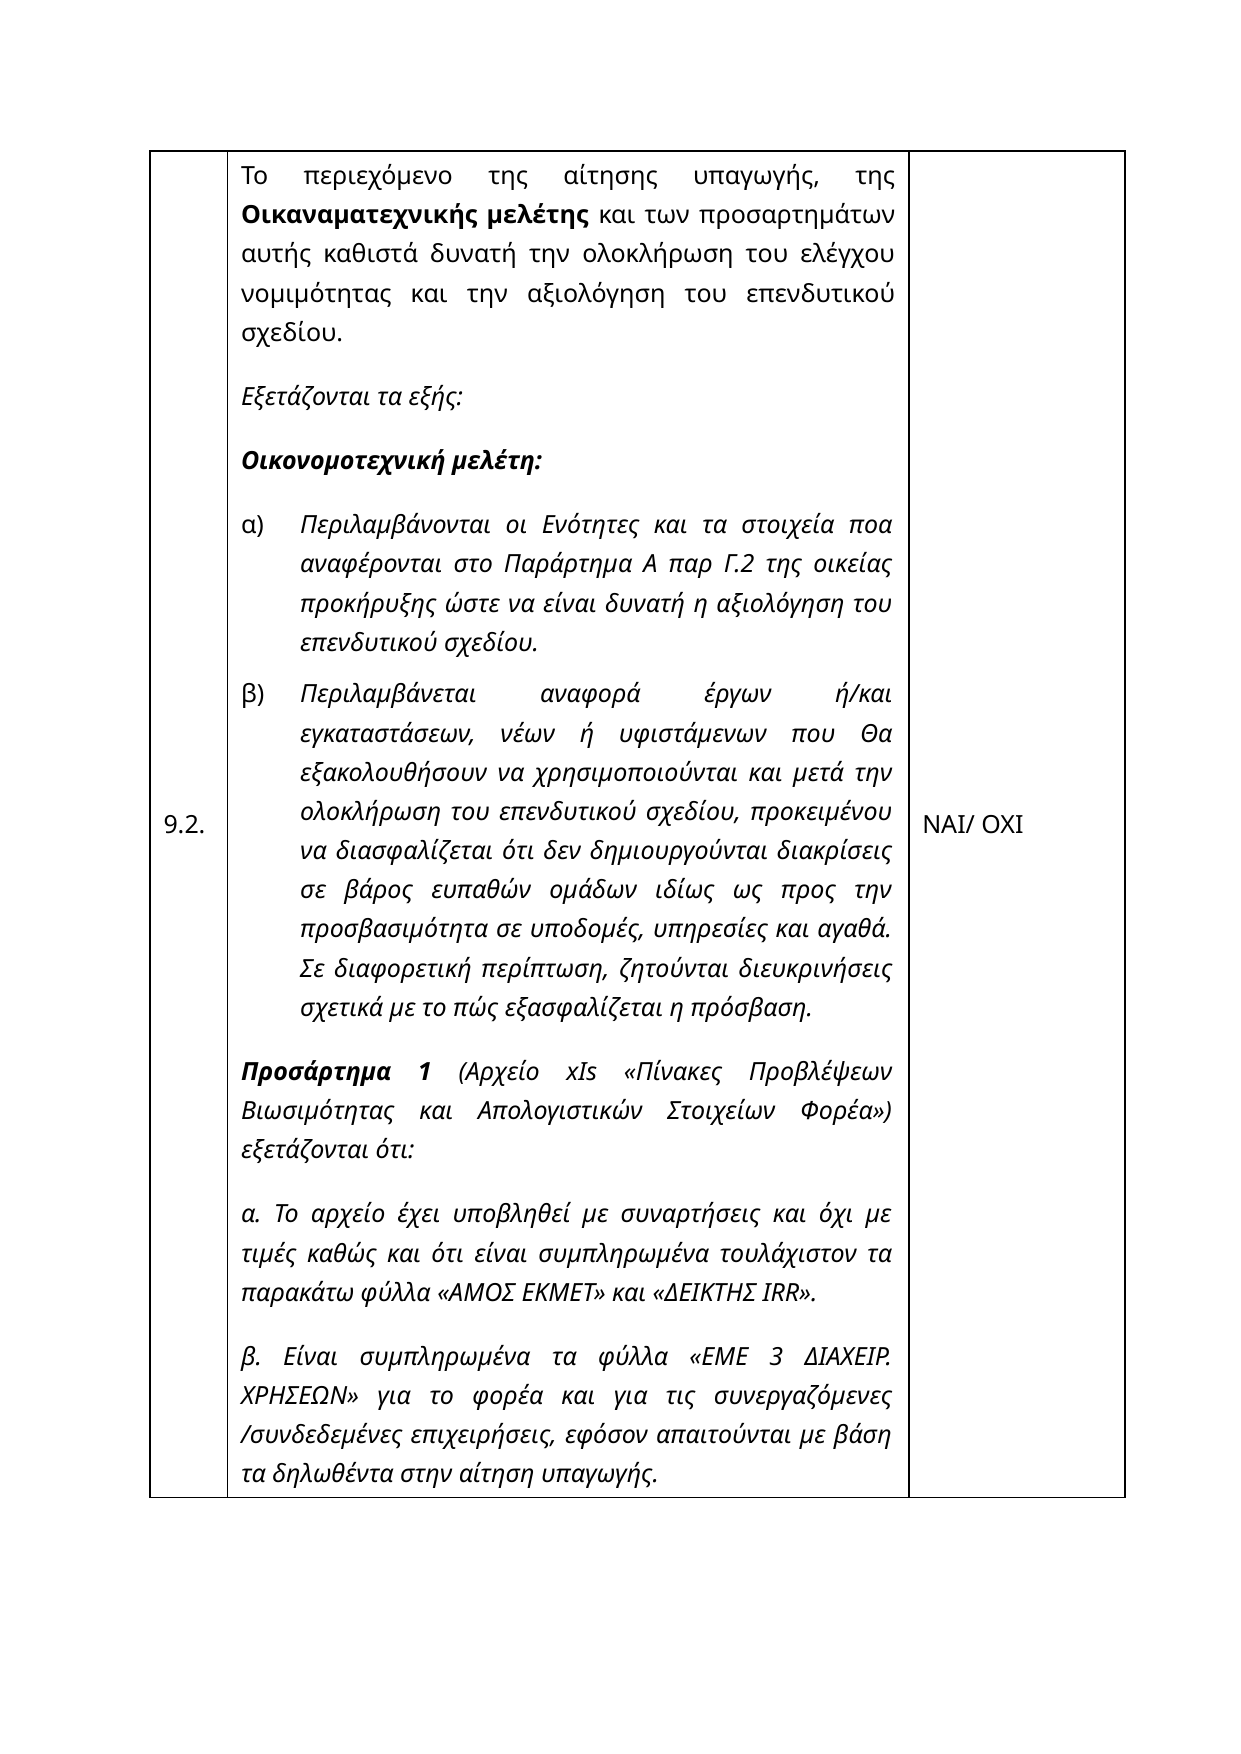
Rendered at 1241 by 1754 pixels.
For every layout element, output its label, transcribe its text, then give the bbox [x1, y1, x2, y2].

table_cell ΝΑΙ/ ΟΧΙ [910, 152, 1124, 1496]
table_cell Το περιεχόμενο της αίτησης υπαγωγής, της Οικαναματεχνικής μελέτης και των προσαρτημάτων αυτής καθιστά δυνατή την ολοκλήρωση του ελέγχου νομιμότητας και την αξιολόγηση του επενδυτικού σχεδίου. Εξετάζονται τα εξής: Οικονομοτεχνική μελέτη: α) Περιλαμβάνονται οι Ενότητες και τα στοιχεία ποα αναφέρονται στο Παράρτημα Α παρ Γ.2 της οικείας προκήρυξης ώστε να είναι δυνατή η αξιολόγηση του επενδυτικού σχεδίου. β) Περιλαμβάνεται αναφορά έργων ή/και εγκαταστάσεων, νέων ή υφιστάμενων που Θα εξακολουθήσουν να χρησιμοποιούνται και μετά την ολοκλήρωση του επενδυτικού σχεδίου, προκειμένου να διασφαλίζεται ότι δεν δημιουργούνται διακρίσεις σε βάρος ευπαθών ομάδων ιδίως ως προς την προσβασιμότητα σε υποδομές, υπηρεσίες και αγαθά. Σε διαφορετική περίπτωση, ζητούνται διευκρινήσεις σχετικά με το πώς εξασφαλίζεται η πρόσβαση. Προσάρτημα 1 (Αρχείο xIs «Πίνακες Προβλέψεων Βιωσιμότητας και Απολογιστικών Στοιχείων Φορέα») εξετάζονται ότι: α. Το αρχείο έχει υποβληθεί με συναρτήσεις και όχι με τιμές καθώς και ότι είναι συμπληρωμένα τουλάχιστον τα παρακάτω φύλλα «ΑΜΟΣ ΕΚΜΕΤ» και «ΔΕΙΚΤΗΣ IRR». β. Είναι συμπληρωμένα τα φύλλα «ΕΜΕ 3 ΔΙΑΧΕΙΡ. ΧΡΗΣΕΩΝ» για το φορέα και για τις συνεργαζόμενες /συνδεδεμένες επιχειρήσεις, εφόσον απαιτούνται με βάση τα δηλωθέντα στην αίτηση υπαγωγής. [228, 152, 908, 1496]
table_cell 9.2. [151, 152, 227, 1496]
